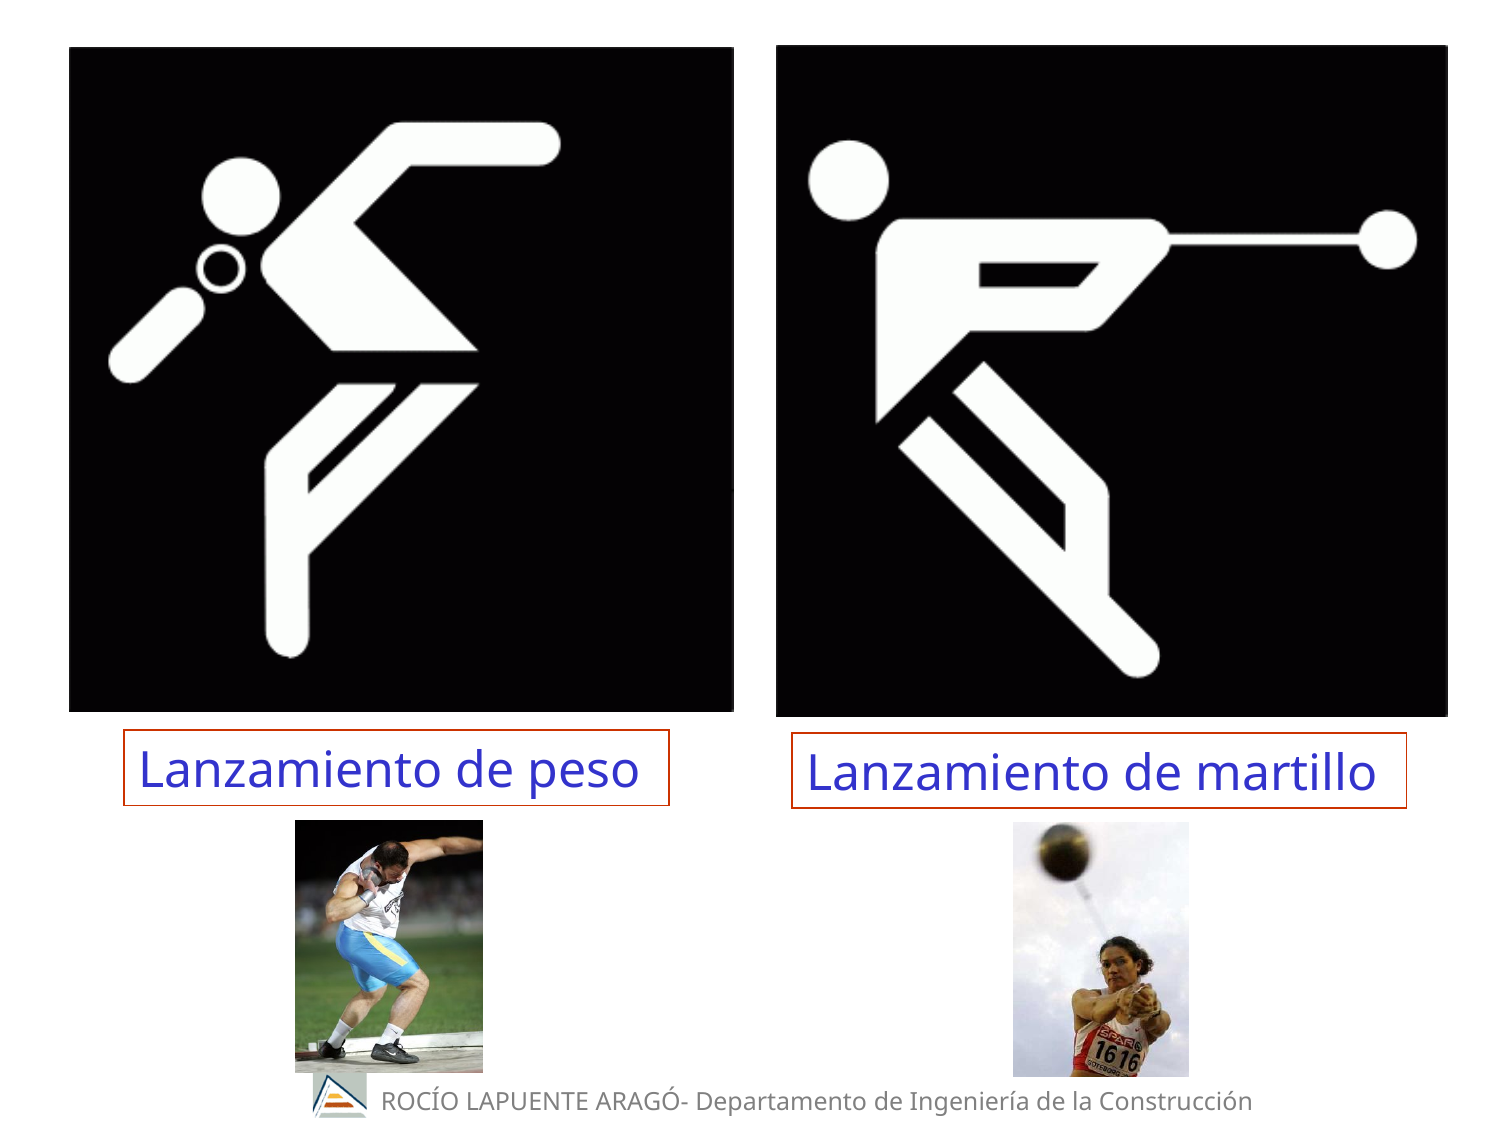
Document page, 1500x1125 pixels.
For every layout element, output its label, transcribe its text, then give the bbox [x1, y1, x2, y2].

picture [1013, 822, 1189, 1077]
picture [776, 45, 1448, 717]
text_box Lanzamiento de martillo [791, 732, 1407, 809]
picture [295, 820, 483, 1073]
picture [69, 47, 734, 712]
text_box Lanzamiento de peso [124, 730, 669, 806]
